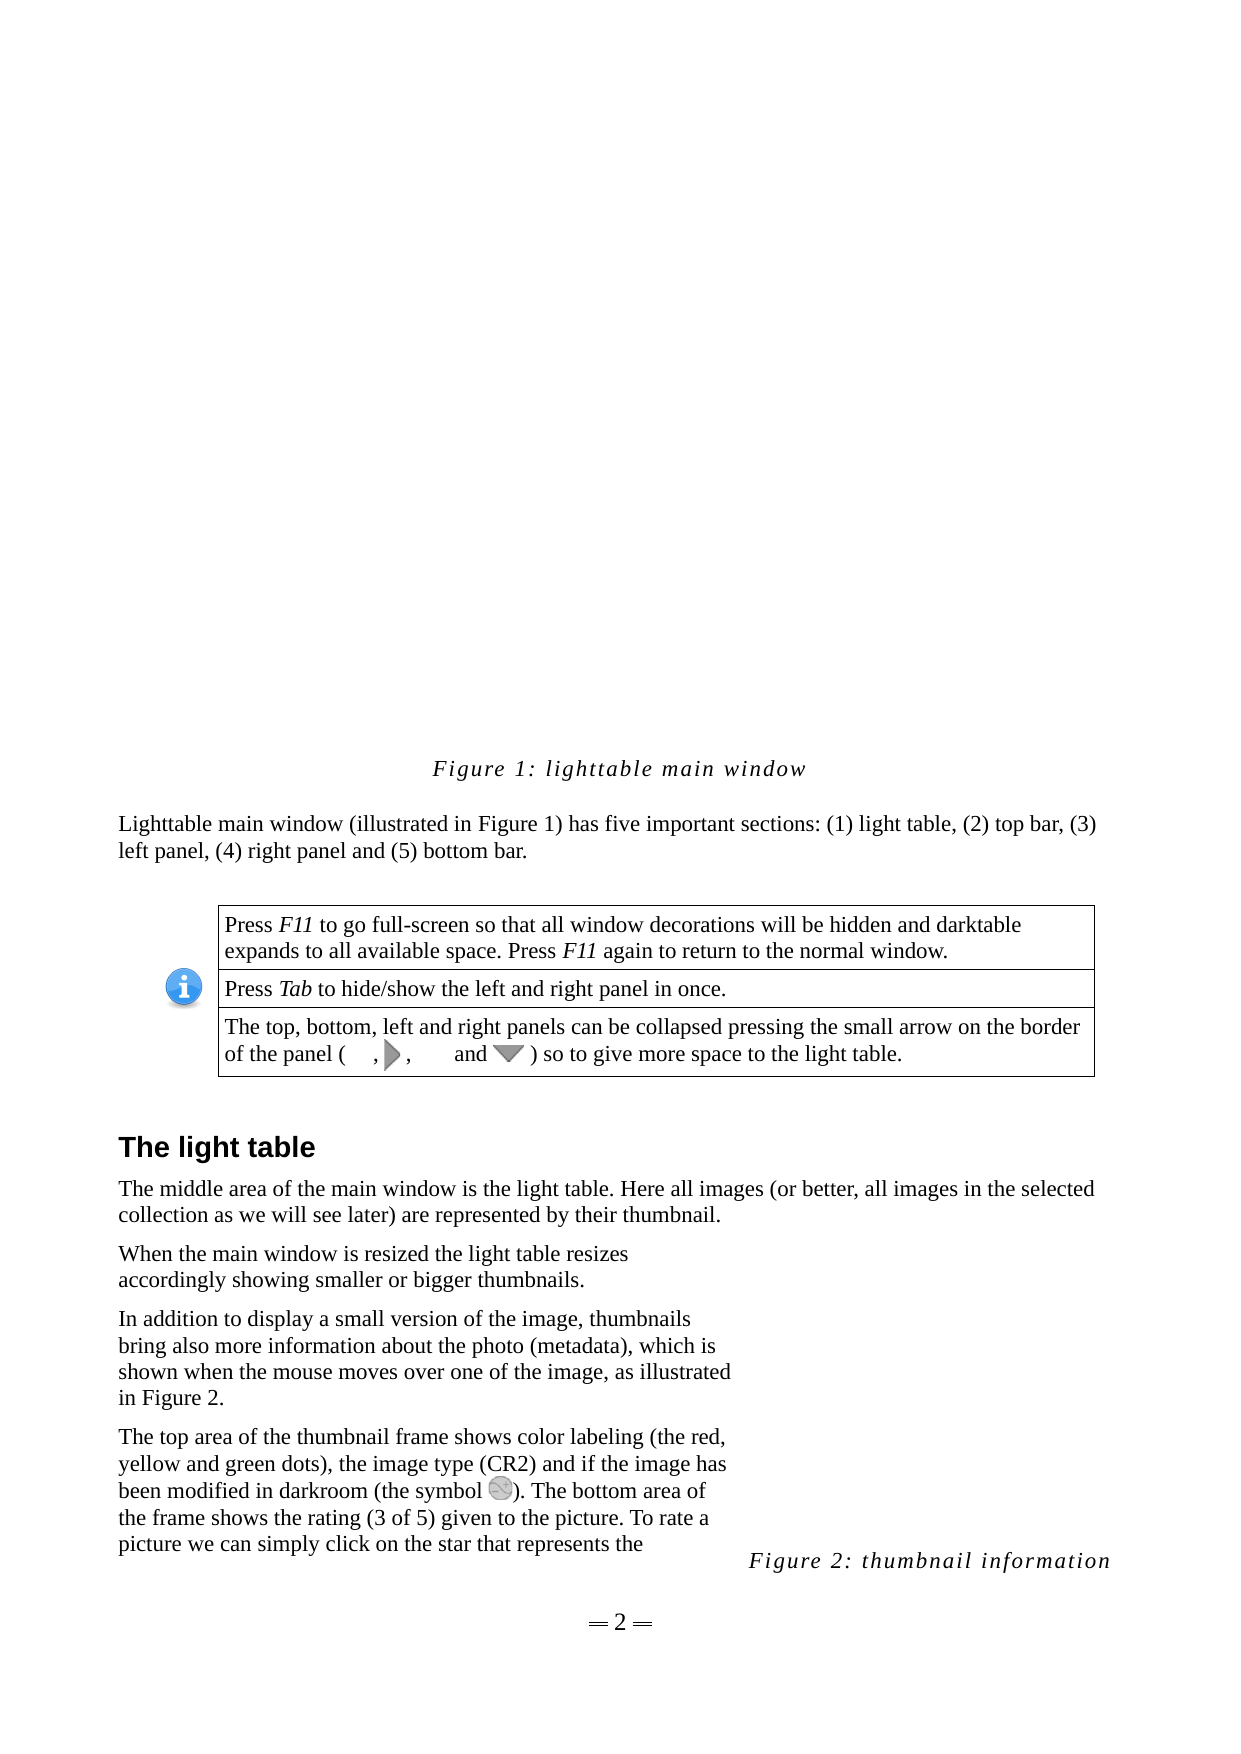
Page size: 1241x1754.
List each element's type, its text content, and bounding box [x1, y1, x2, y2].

text Figure 1: lighttable main window [118, 125, 1122, 781]
subtitle The light table [118, 1130, 1122, 1163]
table_header [204, 969, 218, 1008]
picture [493, 1045, 525, 1062]
text When the main window is resized the light table resizes accordingly showing smaller or bigger thumbnails. [118, 1240, 739, 1293]
table_header [149, 969, 163, 1008]
table_cell Press Tab to hide/show the left and right panel in once. [219, 970, 1094, 1007]
table_header Press F11 to go full-screen so that all window decorations will be hidden and darktable expands to all available space. Press F11 again to return to the normal window. [219, 906, 1094, 969]
picture [384, 1039, 400, 1071]
text Figure 2: thumbnail information [739, 1231, 1122, 1573]
table_cell The top, bottom, left and right panels can be collapsed pressing the small arrow on the border of the panel ( , , and ) so to give more space to the light table. [219, 1008, 1094, 1076]
text Lighttable main window (illustrated in Figure 1) has five important sections: (1) light table, (2) top bar, (3) left panel, (4) right panel and (5) bottom bar. [118, 781, 1122, 863]
picture [488, 1476, 513, 1500]
table_header [149, 1009, 218, 1076]
text The middle area of the main window is the light table. Here all images (or better, all images in the selected collection as we will see later) are represented by their thumbnail. [118, 1175, 1122, 1231]
table_header [149, 905, 218, 968]
text The top area of the thumbnail frame shows color labeling (the red, yellow and green dots), the image type (CR2) and if the image has been modified in darkroom (the symbol ). The bottom area of the frame shows the rating (3 of 5) given to the picture. To rate a picture we can simply click on the star that represents the [118, 1423, 739, 1556]
text In addition to display a small version of the image, thumbnails bring also more information about the photo (metadata), which is shown when the mouse moves over one of the image, as illustrated in Figure 2. [118, 1305, 739, 1411]
picture [163, 968, 204, 1009]
text [118, 113, 1122, 125]
